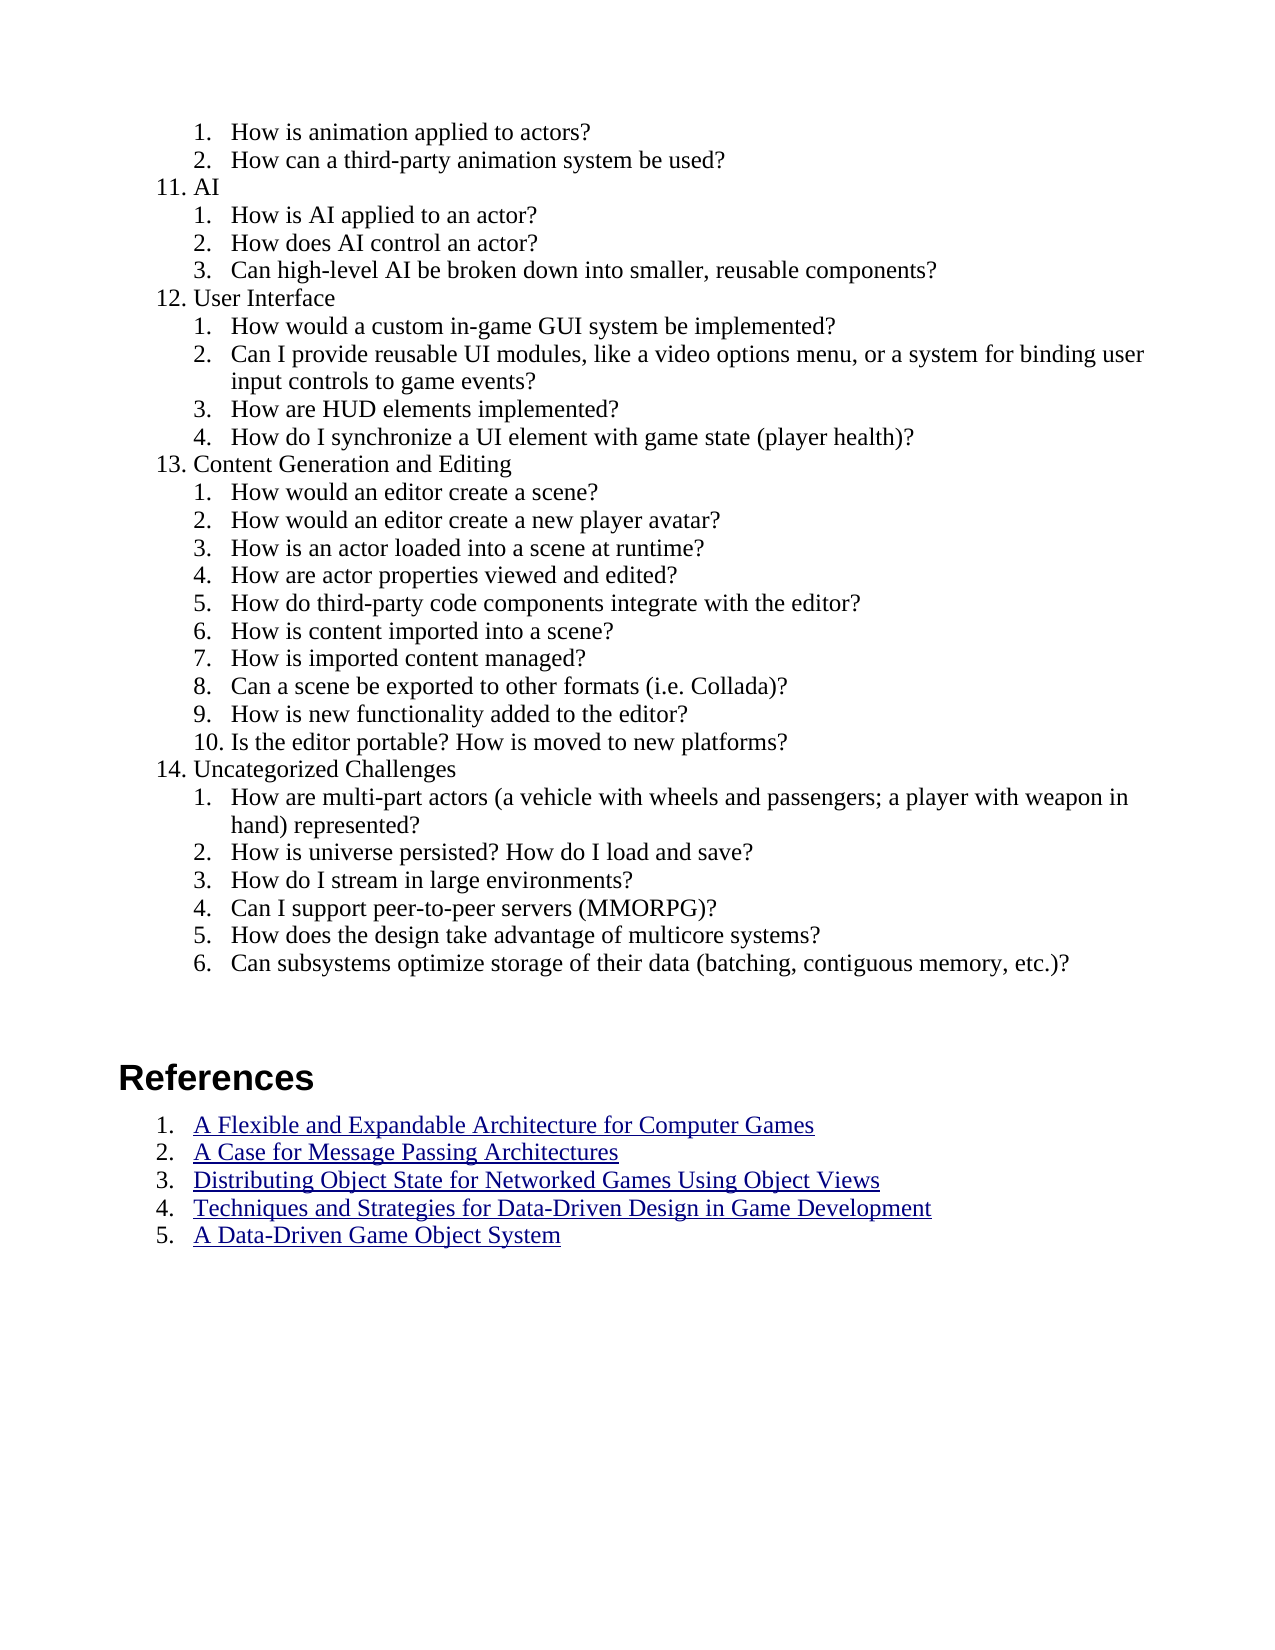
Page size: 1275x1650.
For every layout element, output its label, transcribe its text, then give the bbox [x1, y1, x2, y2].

list How is content imported into a scene? [193, 617, 1157, 644]
list Distributing Object State for Networked Games Using Object Views [156, 1166, 1157, 1194]
list Can I provide reusable UI modules, like a video options menu, or a system for binding user input controls to game events? [193, 340, 1157, 395]
list User Interface [156, 284, 1157, 312]
list A Flexible and Expandable Architecture for Computer Games [156, 1111, 1157, 1138]
list AI [156, 173, 1157, 201]
list Can subsystems optimize storage of their data (batching, contiguous memory, etc.)? [193, 949, 1157, 977]
list How do I stream in large environments? [193, 866, 1157, 894]
list How would an editor create a scene? [193, 478, 1157, 506]
list Techniques and Strategies for Data-Driven Design in Game Development [156, 1194, 1157, 1222]
list How does AI control an actor? [193, 229, 1157, 257]
list How do third-party code components integrate with the editor? [193, 589, 1157, 617]
list Can high-level AI be broken down into smaller, reusable components? [193, 257, 1157, 284]
list Uncategorized Challenges [156, 755, 1157, 783]
list A Data-Driven Game Object System [156, 1222, 1157, 1249]
list How are HUD elements implemented? [193, 395, 1157, 423]
list How can a third-party animation system be used? [193, 146, 1157, 173]
list Is the editor portable? How is moved to new platforms? [193, 728, 1157, 755]
subtitle References [118, 1057, 1157, 1098]
list How is imported content managed? [193, 644, 1157, 672]
list How is new functionality added to the editor? [193, 700, 1157, 728]
list How is an actor loaded into a scene at runtime? [193, 534, 1157, 561]
list How is universe persisted? How do I load and save? [193, 838, 1157, 866]
list How are multi-part actors (a vehicle with wheels and passengers; a player with weapon in hand) represented? [193, 783, 1157, 838]
list How would a custom in-game GUI system be implemented? [193, 312, 1157, 340]
list A Case for Message Passing Architectures [156, 1138, 1157, 1166]
list Content Generation and Editing [156, 451, 1157, 478]
list How is animation applied to actors? [193, 118, 1157, 146]
list How is AI applied to an actor? [193, 201, 1157, 229]
list How do I synchronize a UI element with game state (player health)? [193, 423, 1157, 451]
list Can a scene be exported to other formats (i.e. Collada)? [193, 672, 1157, 700]
list How are actor properties viewed and edited? [193, 561, 1157, 589]
list How does the design take advantage of multicore systems? [193, 922, 1157, 949]
list Can I support peer-to-peer servers (MMORPG)? [193, 894, 1157, 922]
list How would an editor create a new player avatar? [193, 506, 1157, 534]
